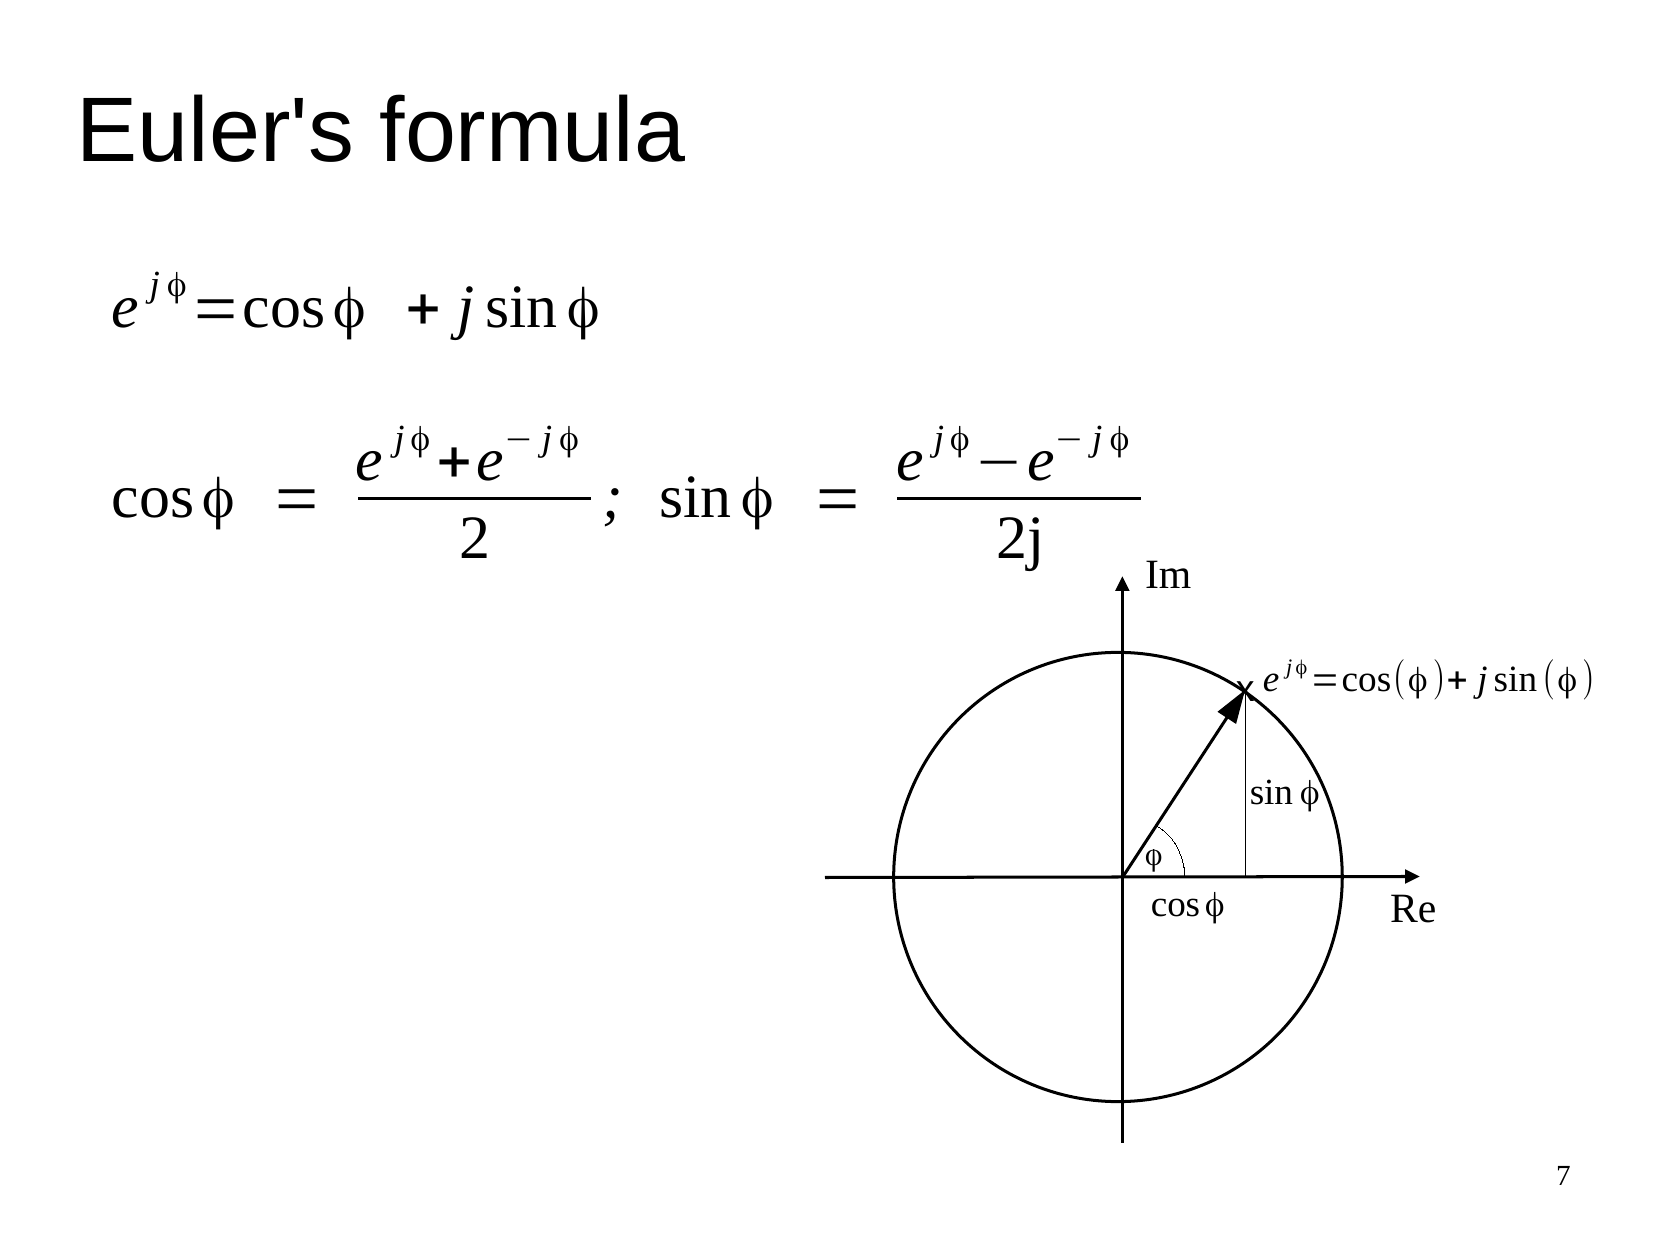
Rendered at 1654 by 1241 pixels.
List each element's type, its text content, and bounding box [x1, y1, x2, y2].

title Euler's formula [76, 25, 1565, 233]
text_box Re [1375, 869, 1452, 939]
text_box [893, 879, 1121, 1102]
text_box [1127, 726, 1245, 875]
text_box Im [1130, 535, 1207, 605]
text_box x [1221, 660, 1256, 726]
text_box [1124, 879, 1343, 1102]
text_box [1124, 652, 1221, 870]
text_box [1246, 726, 1317, 772]
text_box x [1224, 694, 1245, 726]
chart [1246, 772, 1329, 815]
chart [1138, 849, 1172, 874]
text_box [1246, 800, 1343, 875]
chart [1256, 654, 1600, 746]
chart [105, 264, 1151, 573]
chart [1144, 884, 1234, 927]
text_box [893, 652, 1121, 875]
